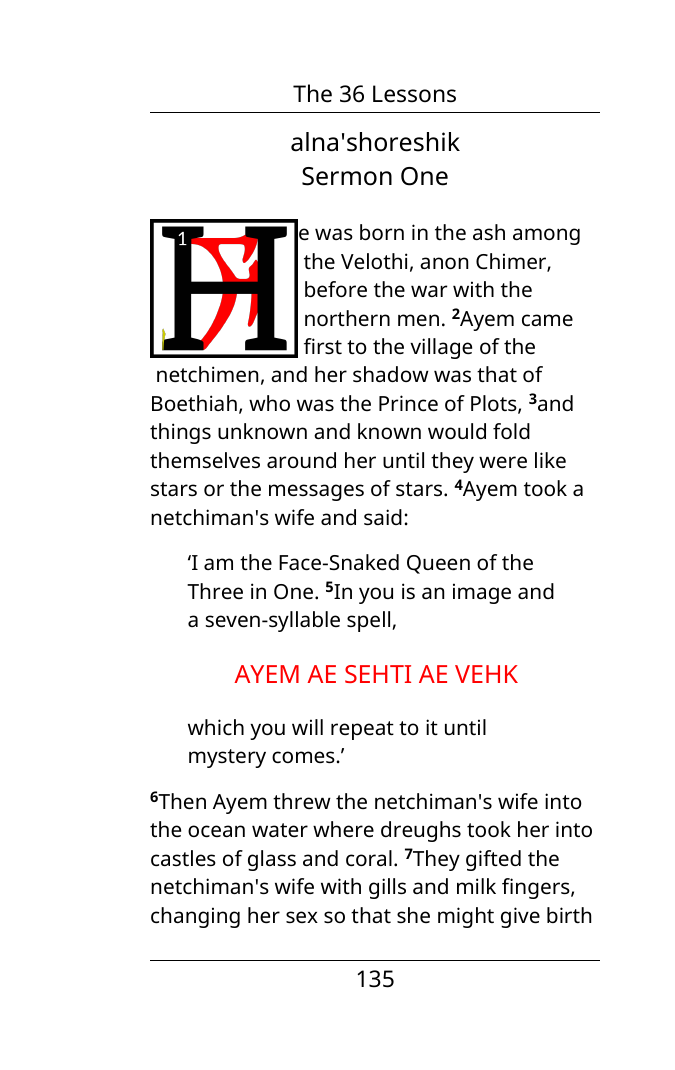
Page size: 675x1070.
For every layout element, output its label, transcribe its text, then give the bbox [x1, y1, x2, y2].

text 6Then Ayem threw the netchiman's wife into the ocean water where dreughs took her into castles of glass and coral. 7They gifted the netchiman's wife with gills and milk fingers, changing her sex so that she might give birth [150, 787, 600, 929]
text northern men. 2Ayem came [298, 304, 600, 332]
text the Velothi, anon Chimer, [298, 247, 600, 275]
text AYEM AE SEHTI AE VEHK [234, 656, 600, 690]
text netchimen, and her shadow was that of Boethiah, who was the Prince of Plots, 3and things unknown and known would fold themselves around her until they were like stars or the messages of stars. 4Ayem took a netchiman's wife and said: [150, 361, 600, 531]
text before the war with the [298, 275, 600, 304]
text e was born in the ash among [150, 218, 600, 247]
text Sermon One [150, 159, 600, 193]
text alna'shoreshik [150, 125, 600, 159]
text which you will repeat to it until mystery comes.’ [187, 713, 562, 770]
picture [150, 219, 298, 358]
text ‘I am the Face-Snaked Queen of the Three in One. 5In you is an image and a seven-syllable spell, [187, 548, 562, 634]
text first to the village of the [150, 332, 600, 361]
